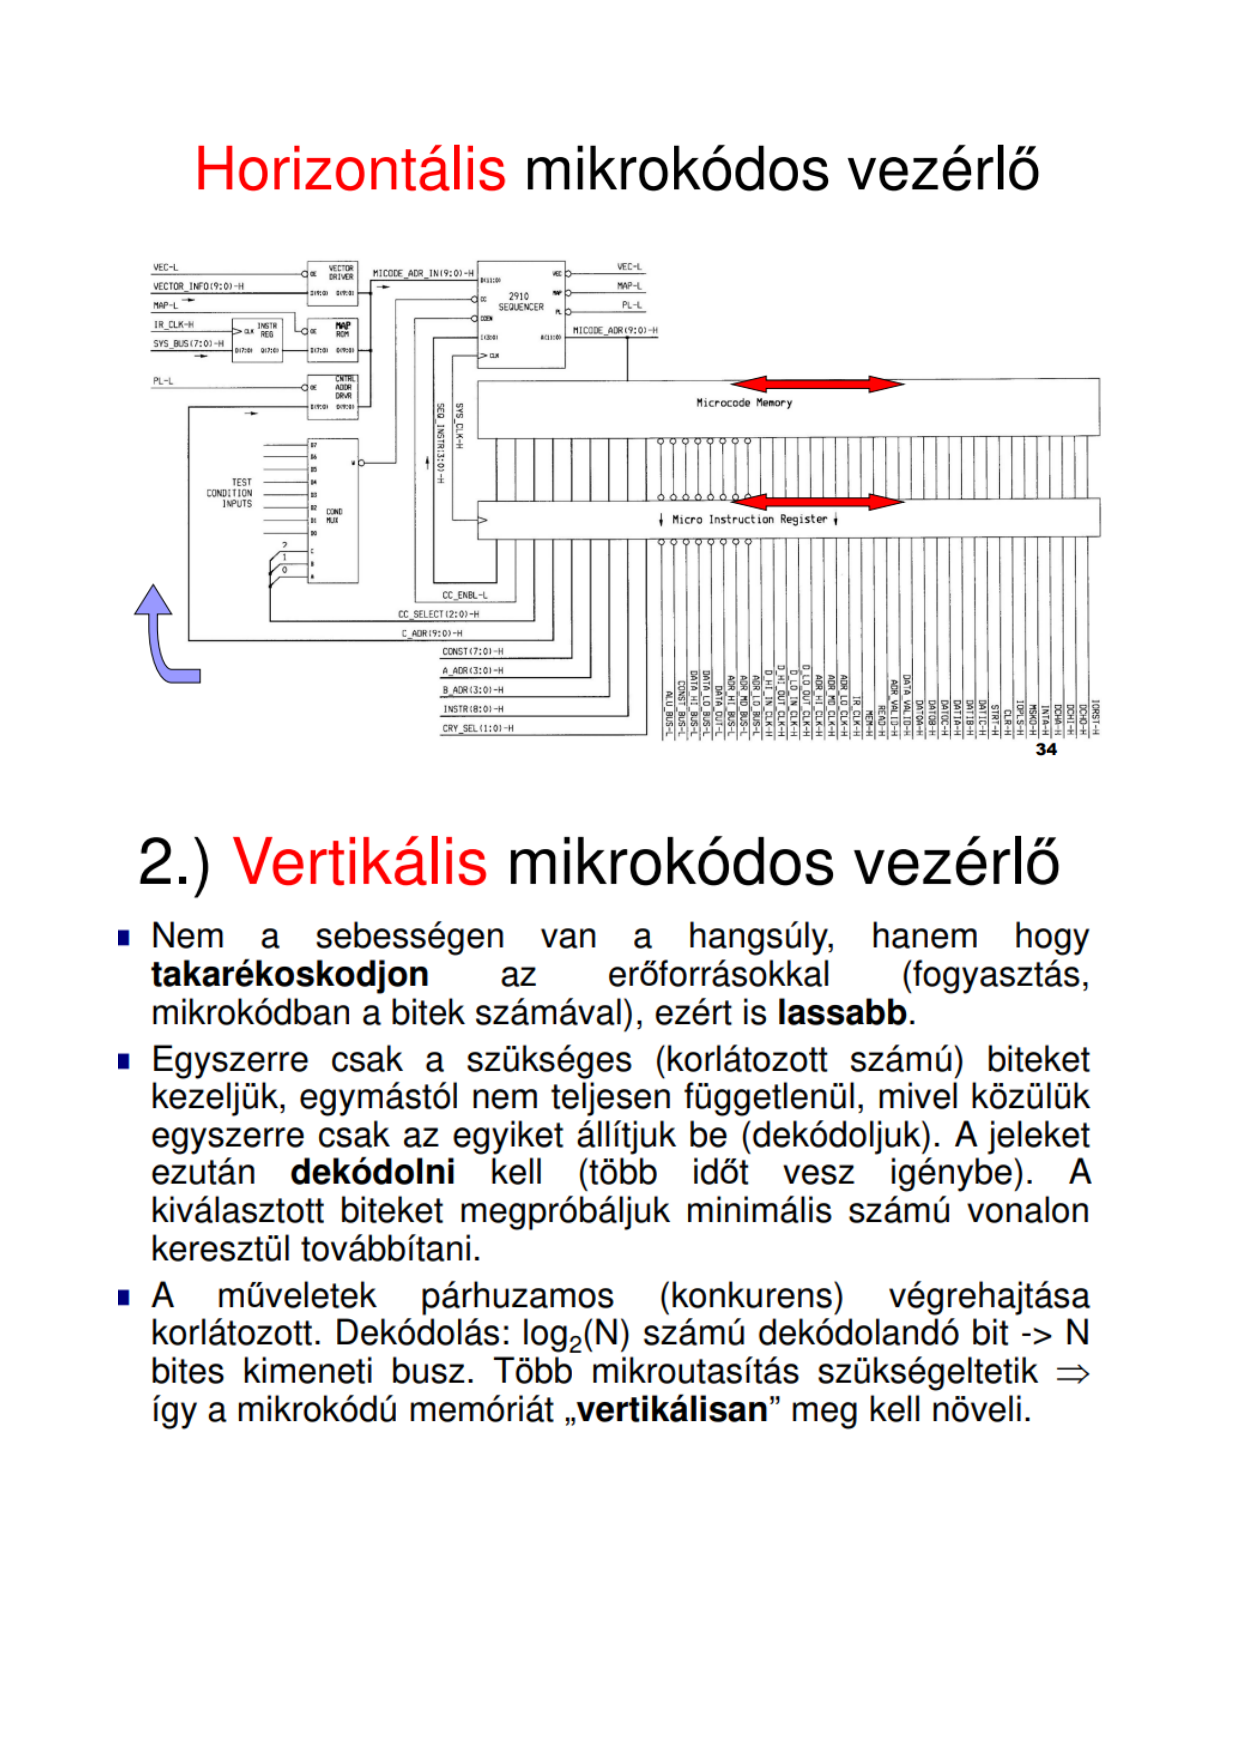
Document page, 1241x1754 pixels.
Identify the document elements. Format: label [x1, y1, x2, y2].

picture [118, 807, 1123, 1456]
picture [118, 118, 1123, 773]
